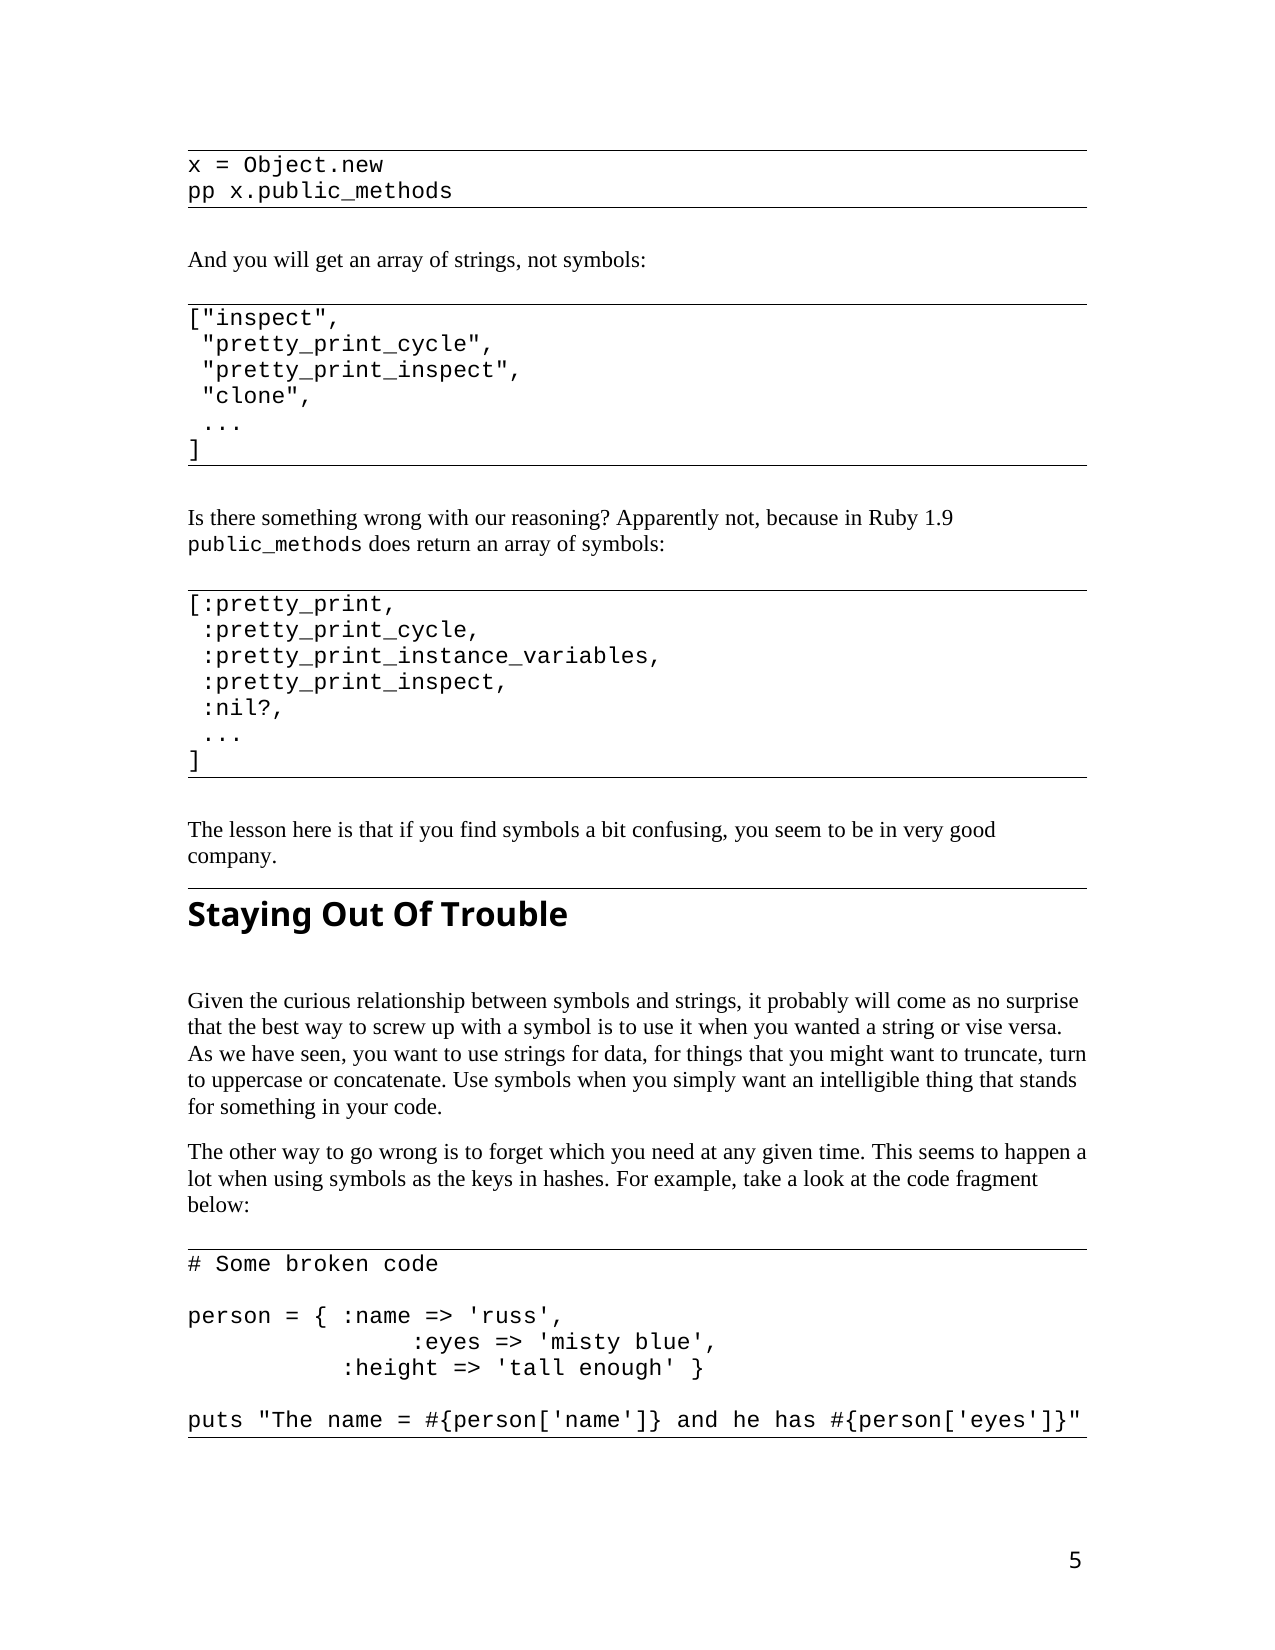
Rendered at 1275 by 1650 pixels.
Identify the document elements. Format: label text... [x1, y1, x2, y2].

text Staying Out Of Trouble [187, 889, 1087, 937]
text # Some broken code [187, 1250, 1087, 1278]
text person = { :name => 'russ', [187, 1304, 1087, 1330]
text pp x.public_methods [187, 179, 1087, 208]
text ["inspect", [187, 305, 1087, 333]
text The lesson here is that if you find symbols a bit confusing, you seem to be in very good company. [187, 816, 1087, 869]
text Is there something wrong with our reasoning? Apparently not, because in Ruby 1.9 public_methods does return an array of symbols: [187, 504, 1087, 558]
text :pretty_print_instance_variables, [187, 645, 1087, 671]
text :nil?, [187, 697, 1087, 723]
text And you will get an array of strings, not symbols: [187, 246, 1087, 272]
text puts "The name = #{person['name']} and he has #{person['eyes']}" [187, 1408, 1087, 1438]
text "clone", [187, 385, 1087, 411]
text [:pretty_print, [187, 591, 1087, 619]
text :pretty_print_cycle, [187, 619, 1087, 645]
text :pretty_print_inspect, [187, 671, 1087, 697]
text x = Object.new [187, 151, 1087, 179]
text The other way to go wrong is to forget which you need at any given time. This seems to happen a lot when using symbols as the keys in hashes. For example, take a look at the code fragment below: [187, 1138, 1087, 1218]
text :eyes => 'misty blue', [187, 1330, 1087, 1356]
text Given the curious relationship between symbols and strings, it probably will come as no surprise that the best way to screw up with a symbol is to use it when you wanted a string or vise versa. As we have seen, you want to use strings for data, for things that you might want to truncate, turn to uppercase or concatenate. Use symbols when you simply want an intelligible thing that stands for something in your code. [187, 987, 1087, 1119]
text "pretty_print_cycle", [187, 333, 1087, 359]
text ] [187, 437, 1087, 466]
text ] [187, 749, 1087, 778]
text "pretty_print_inspect", [187, 359, 1087, 385]
text :height => 'tall enough' } [187, 1356, 1087, 1382]
text ... [187, 411, 1087, 437]
text ... [187, 723, 1087, 749]
